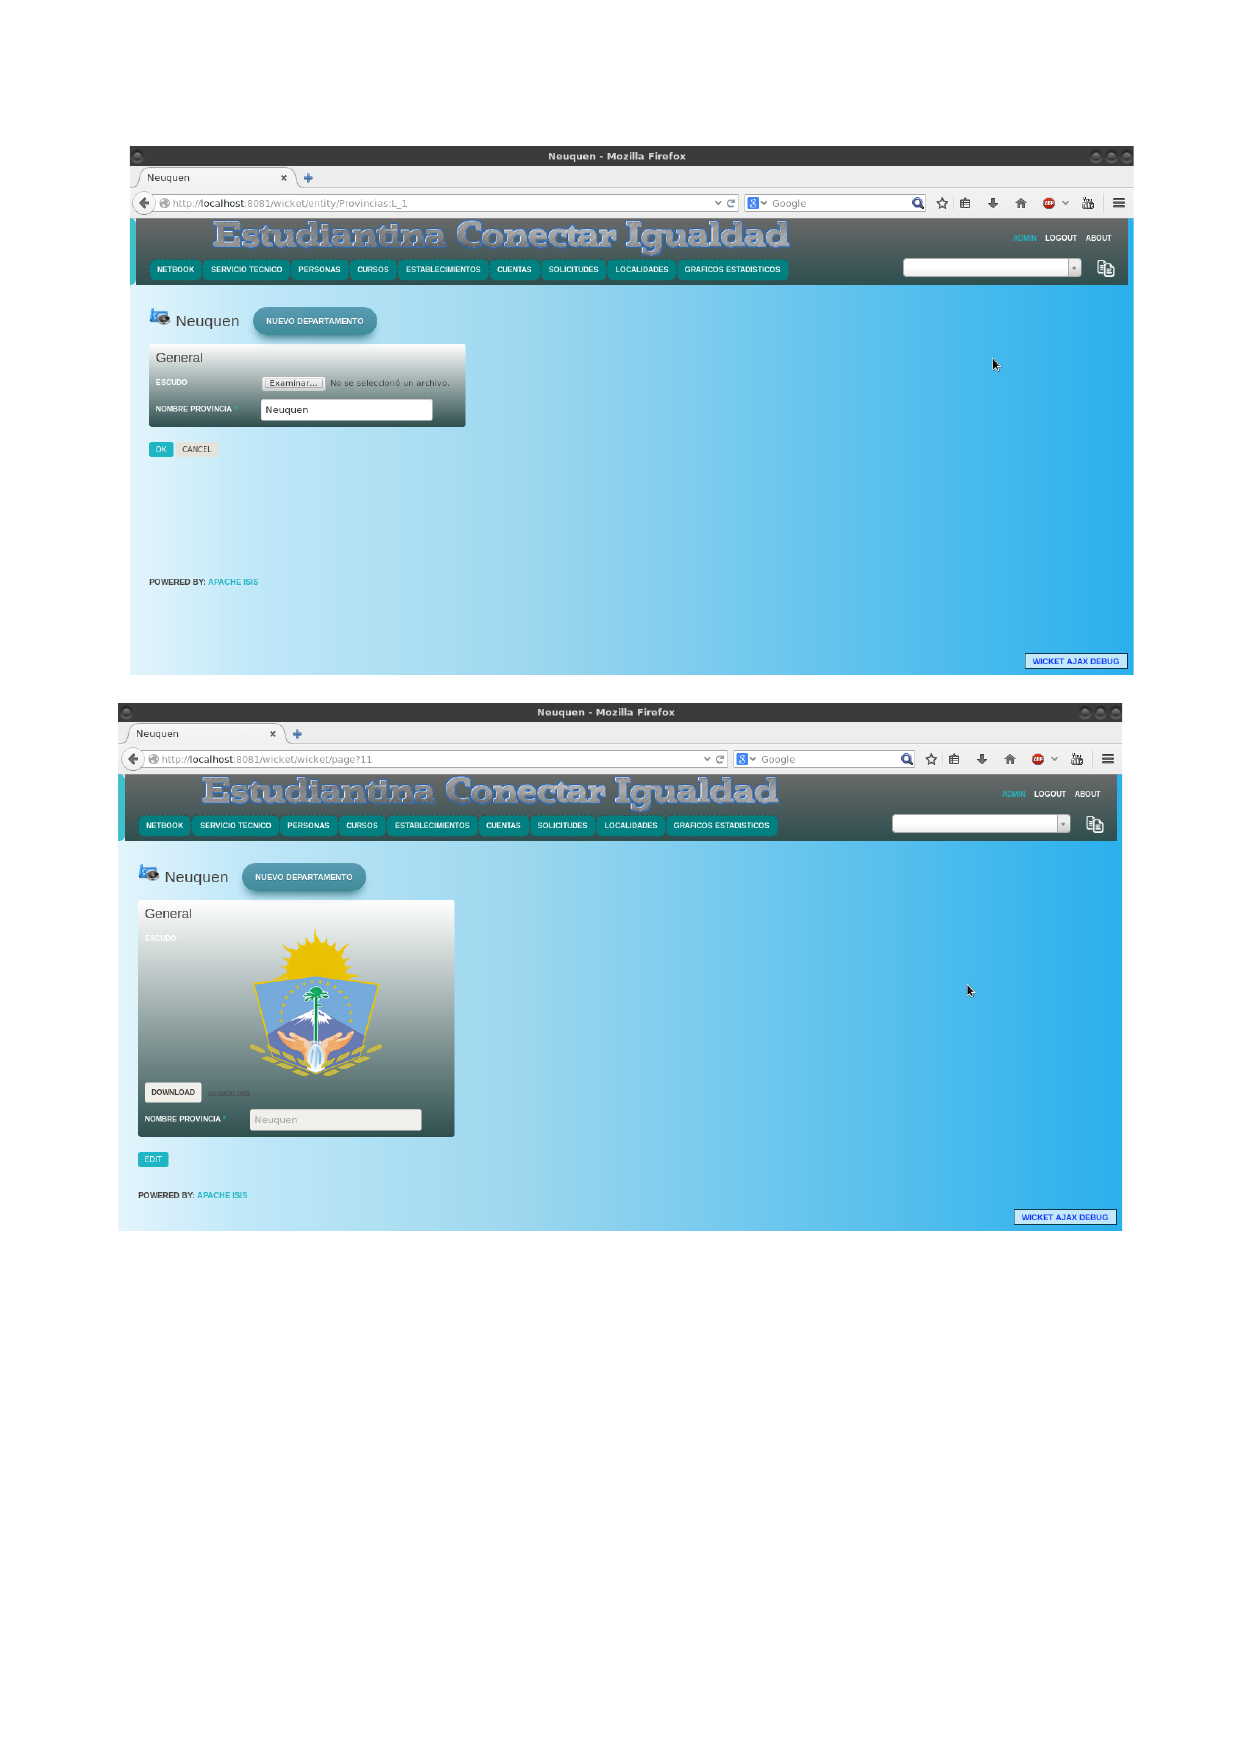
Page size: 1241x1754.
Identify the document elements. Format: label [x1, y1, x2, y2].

picture [118, 703, 1123, 1231]
picture [129, 146, 1134, 675]
